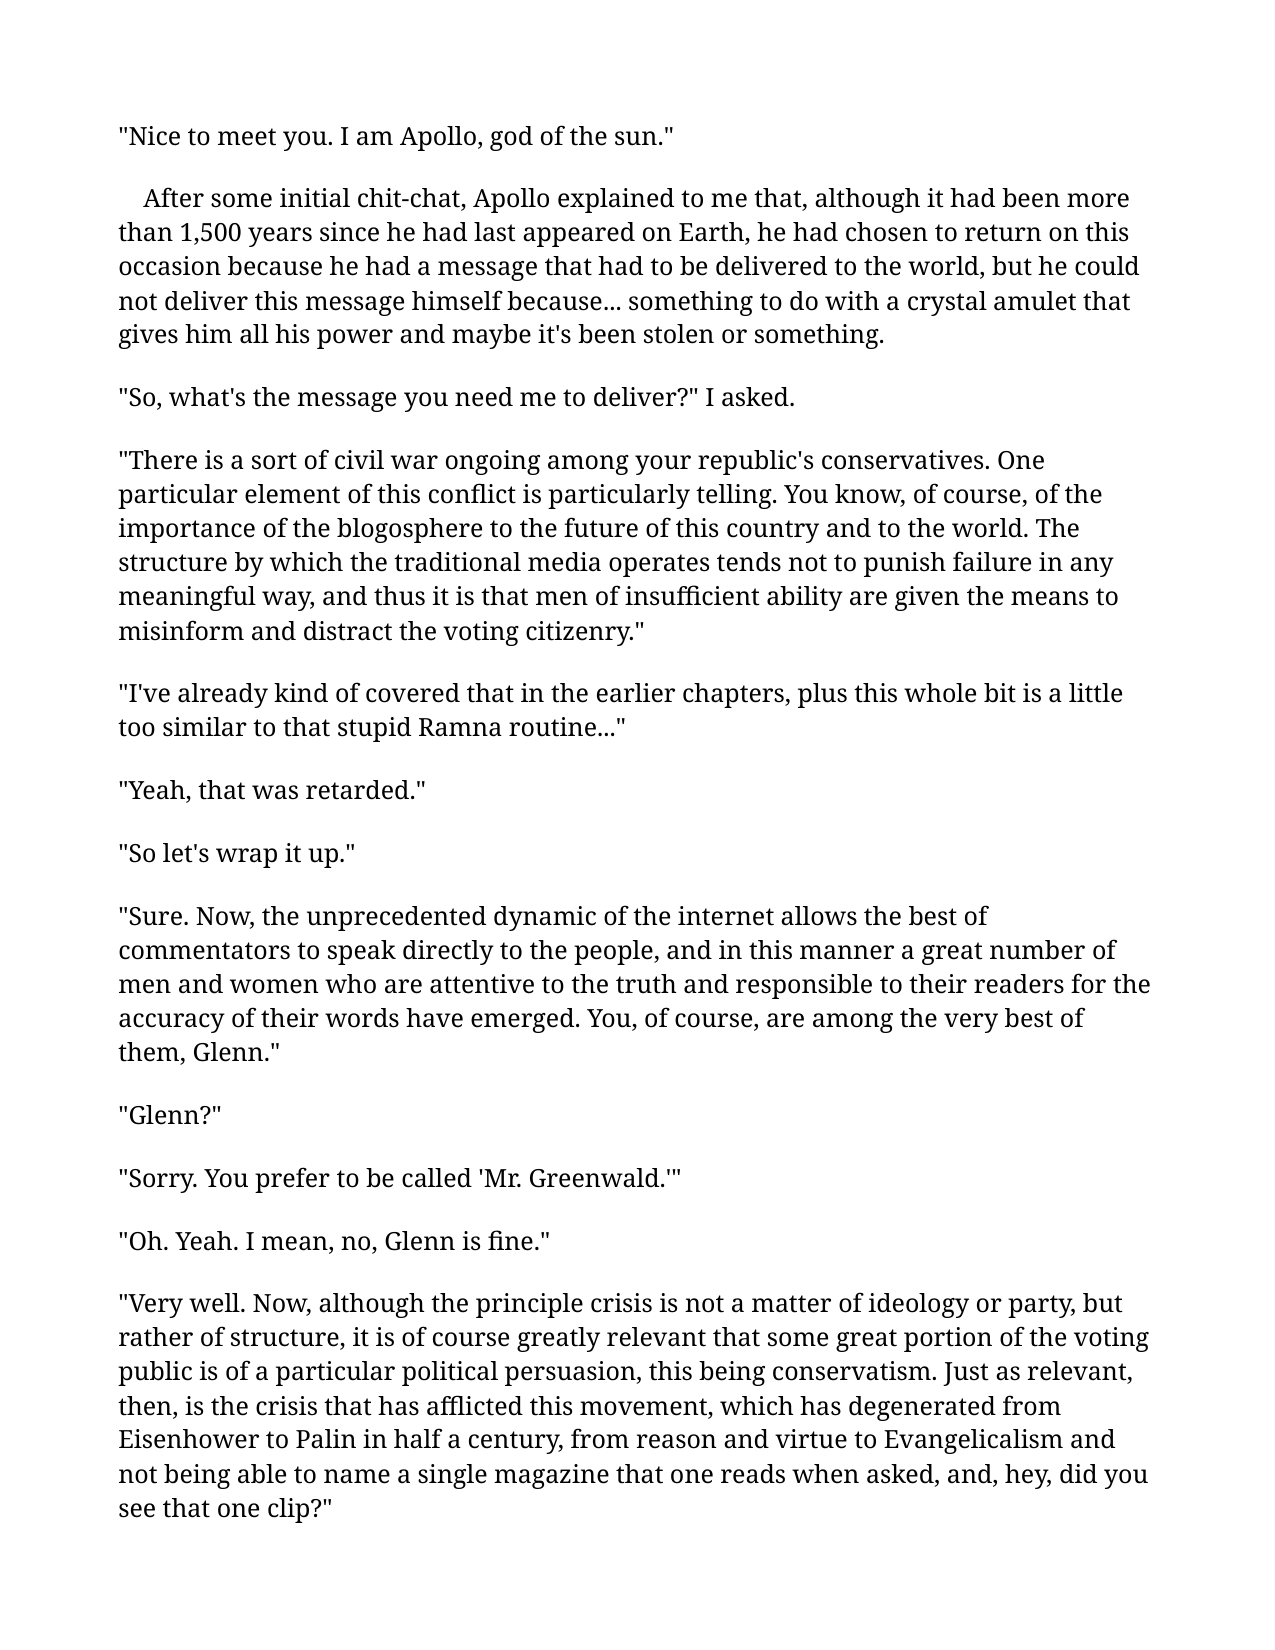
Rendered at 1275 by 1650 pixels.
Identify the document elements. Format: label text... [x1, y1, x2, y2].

text "Very well. Now, although the principle crisis is not a matter of ideology or party, but rather of structure, it is of course greatly relevant that some great portion of the voting public is of a particular political persuasion, this being conservatism. Just as relevant, then, is the crisis that has afflicted this movement, which has degenerated from Eisenhower to Palin in half a century, from reason and virtue to Evangelicalism and not being able to name a single magazine that one reads when asked, and, hey, did you see that one clip?" [118, 1286, 1157, 1524]
text "So let's wrap it up." [118, 836, 1157, 870]
text "There is a sort of civil war ongoing among your republic's conservatives. One particular element of this conflict is particularly telling. You know, of course, of the importance of the blogosphere to the future of this country and to the world. The structure by which the traditional media operates tends not to punish failure in any meaningful way, and thus it is that men of insufficient ability are given the means to misinform and distract the voting citizenry." [118, 443, 1157, 647]
text "So, what's the message you need me to deliver?" I asked. [118, 380, 1157, 414]
text After some initial chit-chat, Apollo explained to me that, although it had been more than 1,500 years since he had last appeared on Earth, he had chosen to return on this occasion because he had a message that had to be delivered to the world, but he could not deliver this message himself because... something to do with a crystal amulet that gives him all his power and maybe it's been stolen or something. [118, 181, 1157, 351]
text "Glenn?" [118, 1097, 1157, 1132]
text "I've already kind of covered that in the earlier chapters, plus this whole bit is a little too similar to that stupid Ramna routine..." [118, 676, 1157, 744]
text "Yeah, that was retarded." [118, 773, 1157, 807]
text "Sorry. You prefer to be called 'Mr. Greenwald.'" [118, 1160, 1157, 1194]
text "Nice to meet you. I am Apollo, god of the sun." [118, 118, 1157, 152]
text "Oh. Yeah. I mean, no, Glenn is fine." [118, 1223, 1157, 1257]
text "Sure. Now, the unprecedented dynamic of the internet allows the best of commentators to speak directly to the people, and in this manner a great number of men and women who are attentive to the truth and responsible to their readers for the accuracy of their words have emerged. You, of course, are among the very best of them, Glenn." [118, 898, 1157, 1069]
